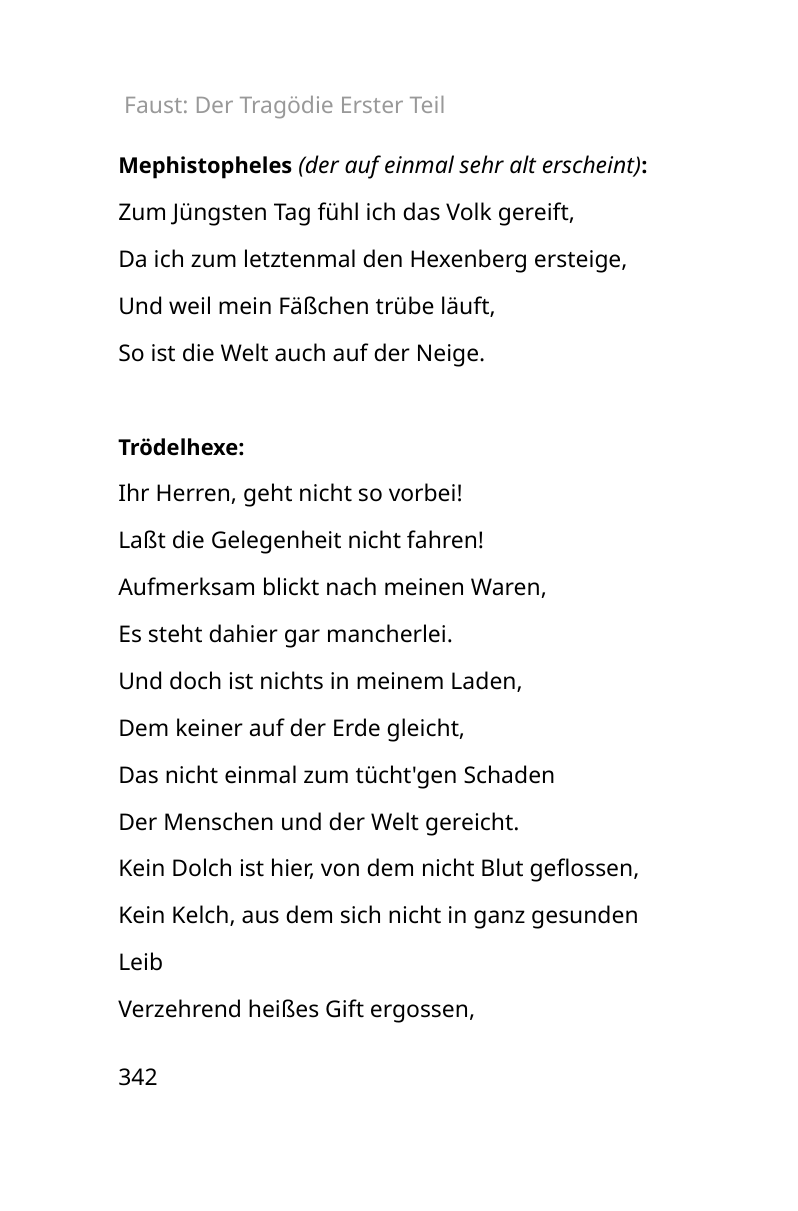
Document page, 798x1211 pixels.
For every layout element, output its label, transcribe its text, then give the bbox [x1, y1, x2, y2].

text Mephistopheles (der auf einmal sehr alt erscheint): Zum Jüngsten Tag fühl ich das Volk gereift, Da ich zum letztenmal den Hexenberg ersteige, Und weil mein Fäßchen trübe läuft, So ist die Welt auch auf der Neige. [118, 149, 679, 368]
text Trödelhexe: Ihr Herren, geht nicht so vorbei! Laßt die Gelegenheit nicht fahren! Aufmerksam blickt nach meinen Waren, Es steht dahier gar mancherlei. Und doch ist nichts in meinem Laden, Dem keiner auf der Erde gleicht, Das nicht einmal zum tücht'gen Schaden Der Menschen und der Welt gereicht. Kein Dolch ist hier, von dem nicht Blut geflossen, Kein Kelch, aus dem sich nicht in ganz gesunden Leib Verzehrend heißes Gift ergossen, [118, 401, 679, 1024]
